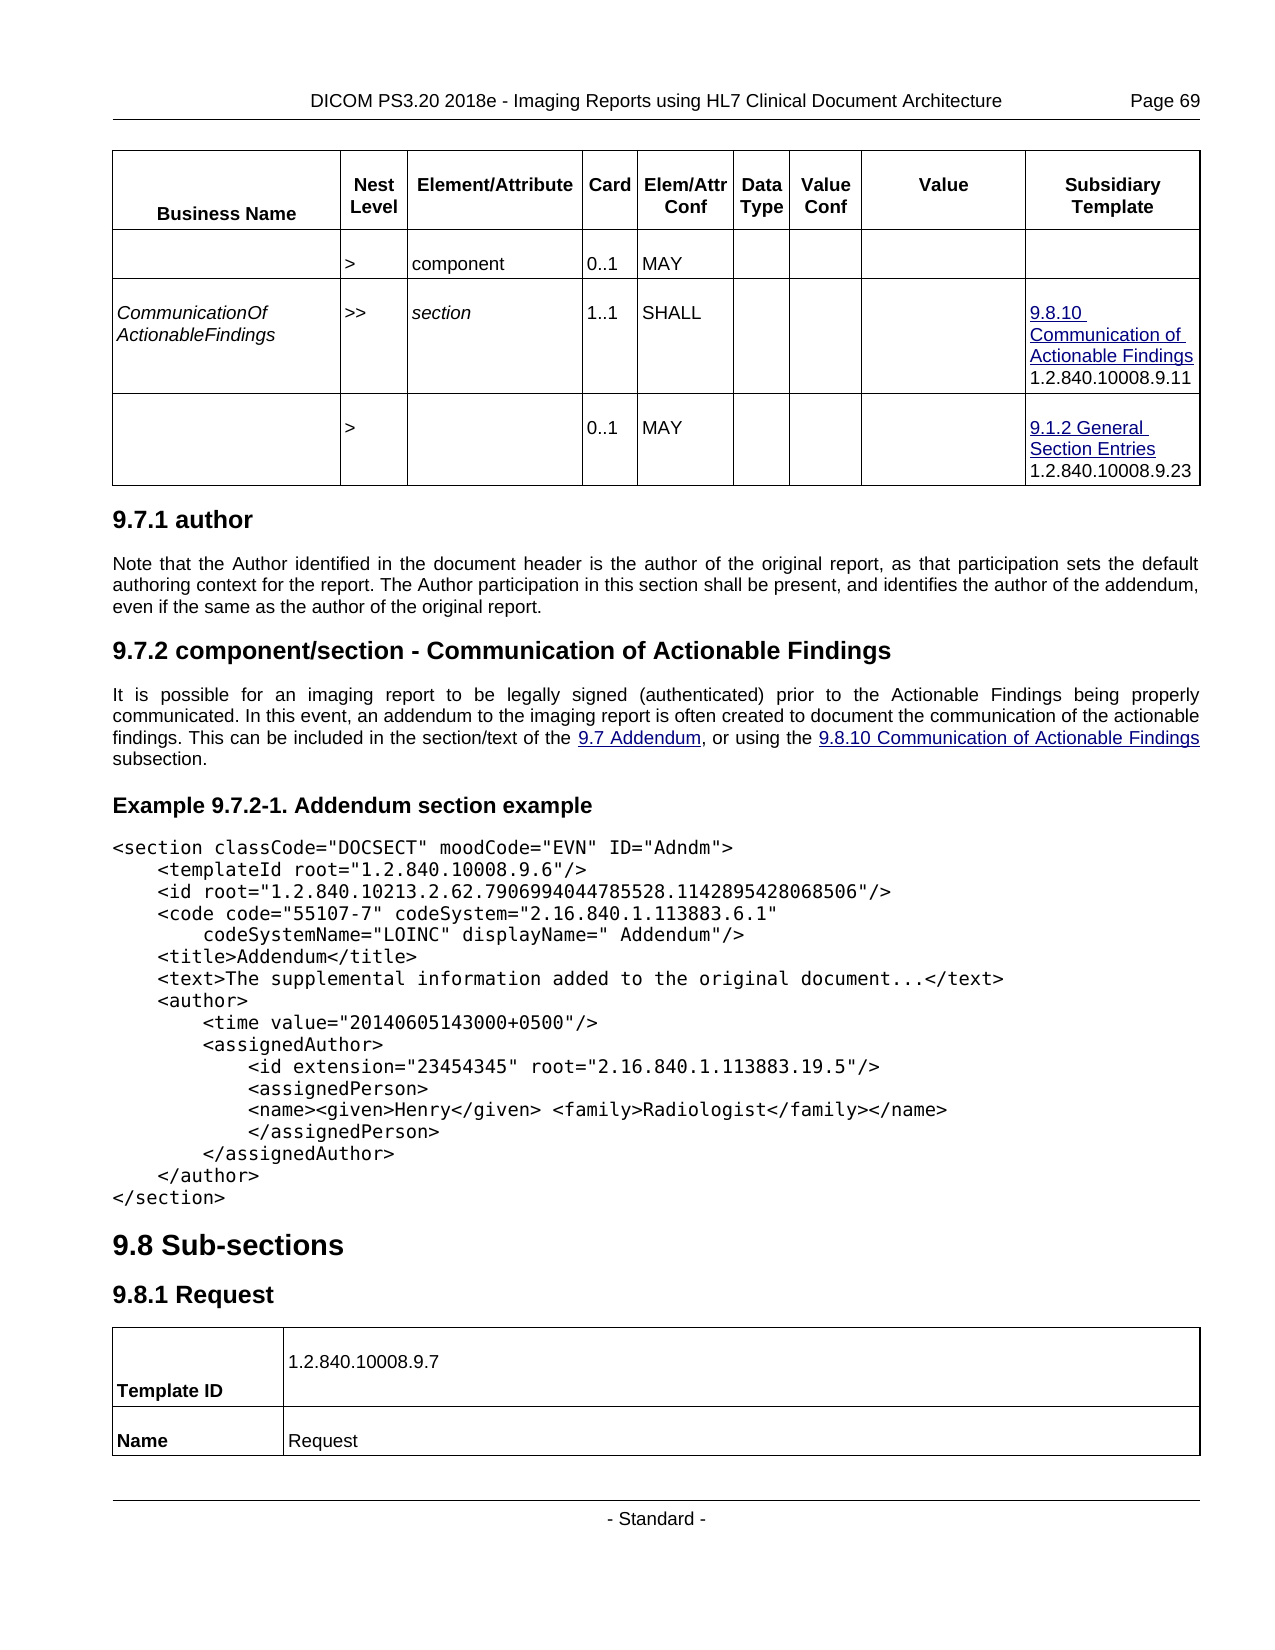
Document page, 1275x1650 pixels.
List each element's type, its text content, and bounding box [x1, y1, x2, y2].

table_header Value Conf [790, 151, 861, 228]
table_cell 0..1 [583, 394, 637, 485]
table_header Card [583, 151, 637, 228]
text 9.8.1 Request [112, 1280, 1200, 1308]
table_cell Name [113, 1407, 283, 1455]
table_cell [734, 279, 789, 392]
table_cell component [408, 230, 582, 278]
text 9.8 Sub-sections [112, 1227, 1200, 1261]
table_cell [790, 230, 861, 278]
table_cell [862, 279, 1025, 392]
text <section classCode="DOCSECT" moodCode="EVN" ID="Adndm"> <templateId root="1.2.840.10008.9.6"/> <id root="1.2.840.10213.2.62.7906994044785528.1142895428068506"/> <code code="55107-7" codeSystem="2.16.840.1.113883.6.1" codeSystemName="LOINC" displayName=" Addendum"/> <title>Addendum</title> <text>The supplemental information added to the original document...</text> <author> <time value="20140605143000+0500"/> <assignedAuthor> <id extension="23454345" root="2.16.840.1.113883.19.5"/> <assignedPerson> <name><given>Henry</given> <family>Radiologist</family></name> </assignedPerson> </assignedAuthor> </author> </section> [112, 837, 1200, 1209]
table_cell section [408, 279, 582, 392]
text Note that the Author identified in the document header is the author of the original report, as that participation sets the default authoring context for the report. The Author participation in this section shall be present, and identifies the author of the addendum, even if the same as the author of the original report. [112, 553, 1200, 617]
table_cell 1..1 [583, 279, 637, 392]
table_cell 9.8.10 Communication of Actionable Findings 1.2.840.10008.9.11 [1026, 279, 1199, 392]
table_cell Communication​Of​Actionable​Findings [113, 279, 340, 392]
table_cell [113, 230, 340, 278]
table_cell [408, 394, 582, 485]
table_cell [790, 394, 861, 485]
table_cell MAY [638, 394, 733, 485]
table_cell [1026, 230, 1199, 278]
table_header Business Name [113, 151, 340, 228]
table_header 1.2.840.10008.9.7 [284, 1328, 1199, 1406]
text Example 9.7.2-1. Addendum section example [112, 792, 1200, 818]
table_cell 0..1 [583, 230, 637, 278]
text It is possible for an imaging report to be legally signed (authenticated) prior to the Actionable Findings being properly communicated. In this event, an addendum to the imaging report is often created to document the communication of the actionable findings. This can be included in the section/text of the 9.7 Addendum, or using the 9.8.10 Communication of Actionable Findings subsection. [112, 683, 1200, 770]
table_header Value [862, 151, 1025, 228]
table_header Elem/Attr Conf [638, 151, 733, 228]
table_cell SHALL [638, 279, 733, 392]
table_header Subsidiary Template [1026, 151, 1199, 228]
table_cell > [341, 230, 407, 278]
text 9.7.2 component/section - Communication of Actionable Findings [112, 636, 1200, 665]
table_cell [734, 230, 789, 278]
table_header Element/​Attribute [408, 151, 582, 228]
table_cell [862, 394, 1025, 485]
text 9.7.1 author [112, 505, 1200, 534]
table_cell > [341, 394, 407, 485]
table_cell Request [284, 1407, 1199, 1455]
table_cell [113, 394, 340, 485]
table_cell [734, 394, 789, 485]
table_header Template ID [113, 1328, 283, 1406]
table_cell 9.1.2 General Section Entries 1.2.840.10008.9.23 [1026, 394, 1199, 485]
table_cell [862, 230, 1025, 278]
table_header Data Type [734, 151, 789, 228]
table_cell [790, 279, 861, 392]
table_cell >> [341, 279, 407, 392]
table_header Nest Level [341, 151, 407, 228]
table_cell MAY [638, 230, 733, 278]
